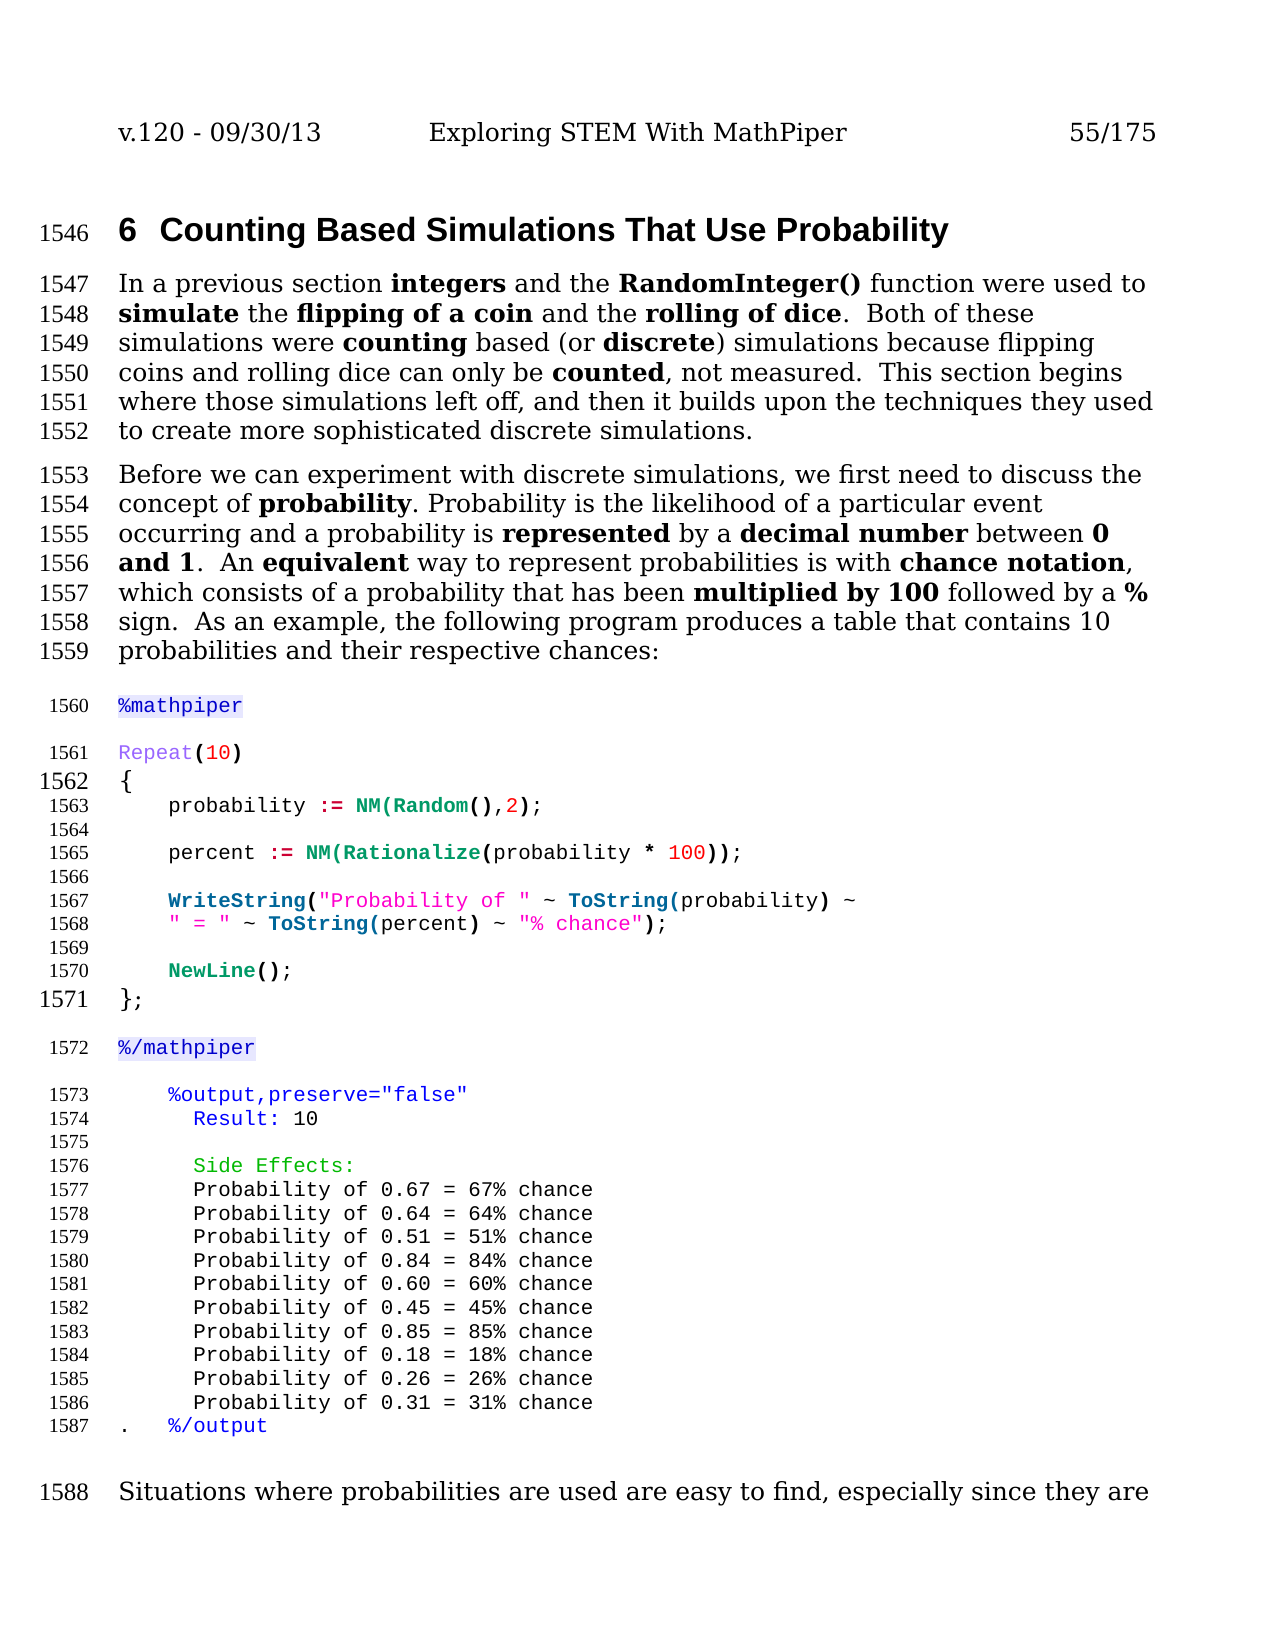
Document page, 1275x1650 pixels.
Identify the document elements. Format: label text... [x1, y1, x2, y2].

text Probability of 0.67 = 67% chance [118, 1179, 1157, 1202]
text probability := NM(Random(),2); [118, 795, 1157, 819]
text }; [118, 984, 1157, 1013]
subtitle Counting Based Simulations That Use Probability [118, 210, 1157, 248]
text Probability of 0.85 = 85% chance [118, 1321, 1157, 1344]
text { [118, 766, 1157, 795]
text Probability of 0.51 = 51% chance [118, 1226, 1157, 1250]
text Side Effects: [118, 1155, 1157, 1179]
text Probability of 0.64 = 64% chance [118, 1202, 1157, 1226]
text percent := NM(Rationalize(probability * 100)); [118, 842, 1157, 866]
text Probability of 0.60 = 60% chance [118, 1273, 1157, 1297]
text Probability of 0.26 = 26% chance [118, 1368, 1157, 1392]
text Probability of 0.84 = 84% chance [118, 1250, 1157, 1273]
text . %/output [118, 1415, 1157, 1439]
text %/mathpiper [118, 1037, 1157, 1061]
text Situations where probabilities are used are easy to find, especially since they are [118, 1477, 1157, 1507]
text Before we can experiment with discrete simulations, we first need to discuss the concept of probability. Probability is the likelihood of a particular event occurring and a probability is represented by a decimal number between 0 and 1. An equivalent way to represent probabilities is with chance notation, which consists of a probability that has been multiplied by 100 followed by a % sign. As an example, the following program produces a table that contains 10 probabilities and their respective chances: [118, 460, 1157, 665]
text Probability of 0.31 = 31% chance [118, 1392, 1157, 1415]
text In a previous section integers and the RandomInteger() function were used to simulate the flipping of a coin and the rolling of dice. Both of these simulations were counting based (or discrete) simulations because flipping coins and rolling dice can only be counted, not measured. This section begins where those simulations left off, and then it builds upon the techniques they used to create more sophisticated discrete simulations. [118, 269, 1157, 445]
text %mathpiper [118, 695, 1157, 718]
text NewLine(); [118, 961, 1157, 984]
text Repeat(10) [118, 742, 1157, 766]
text %output,preserve="false" [118, 1084, 1157, 1108]
text Probability of 0.18 = 18% chance [118, 1344, 1157, 1368]
text " = " ~ ToString(percent) ~ "% chance"); [118, 913, 1157, 937]
text Result: 10 [118, 1108, 1157, 1132]
text WriteString("Probability of " ~ ToString(probability) ~ [118, 889, 1157, 913]
text Probability of 0.45 = 45% chance [118, 1297, 1157, 1321]
